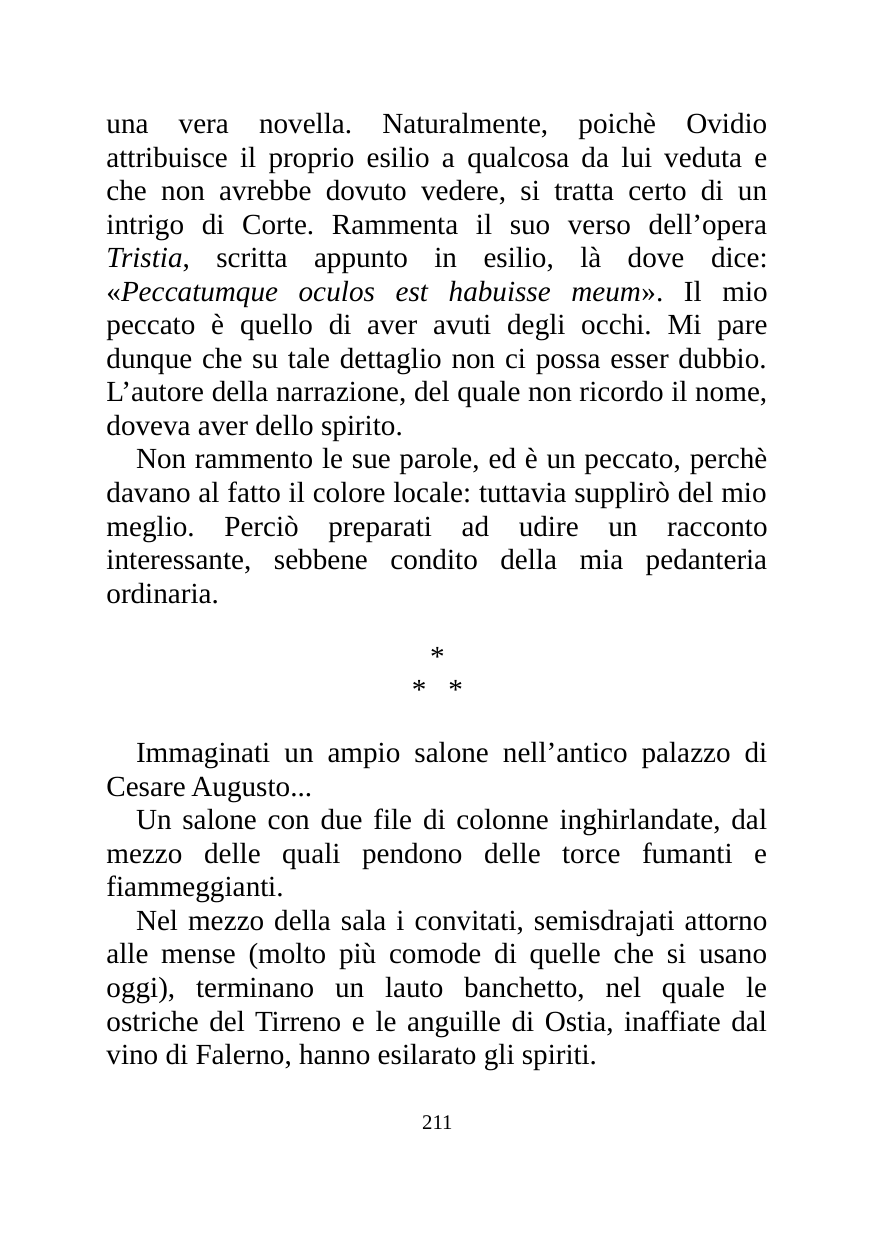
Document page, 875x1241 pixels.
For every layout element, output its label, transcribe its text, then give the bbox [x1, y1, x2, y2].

text Immaginati un ampio salone nell’antico palazzo di Cesare Augusto... [106, 735, 768, 802]
text una vera novella. Naturalmente, poichè Ovidio attribuisce il proprio esilio a qualcosa da lui veduta e che non avrebbe dovuto vedere, si tratta certo di un intrigo di Corte. Rammenta il suo verso dell’opera Tristia, scritta appunto in esilio, là dove dice: «Peccatumque oculos est habuisse meum». Il mio peccato è quello di aver avuti degli occhi. Mi pare dunque che su tale dettaglio non ci possa esser dubbio. L’autore della narrazione, del quale non ricordo il nome, doveva aver dello spirito. [106, 106, 768, 442]
text Non rammento le sue parole, ed è un peccato, perchè davano al fatto il colore locale: tuttavia supplirò del mio meglio. Perciò preparati ad udire un racconto interessante, sebbene condito della mia pedanteria ordinaria. [106, 442, 768, 609]
text Nel mezzo della sala i convitati, semisdrajati attorno alle mense (molto più comode di quelle che si usano oggi), terminano un lauto banchetto, nel quale le ostriche del Tirreno e le anguille di Ostia, inaffiate dal vino di Falerno, hanno esilarato gli spiriti. [106, 903, 768, 1071]
text * * * [106, 639, 768, 706]
text Un salone con due file di colonne inghirlandate, dal mezzo delle quali pendono delle torce fumanti e fiammeggianti. [106, 802, 768, 903]
